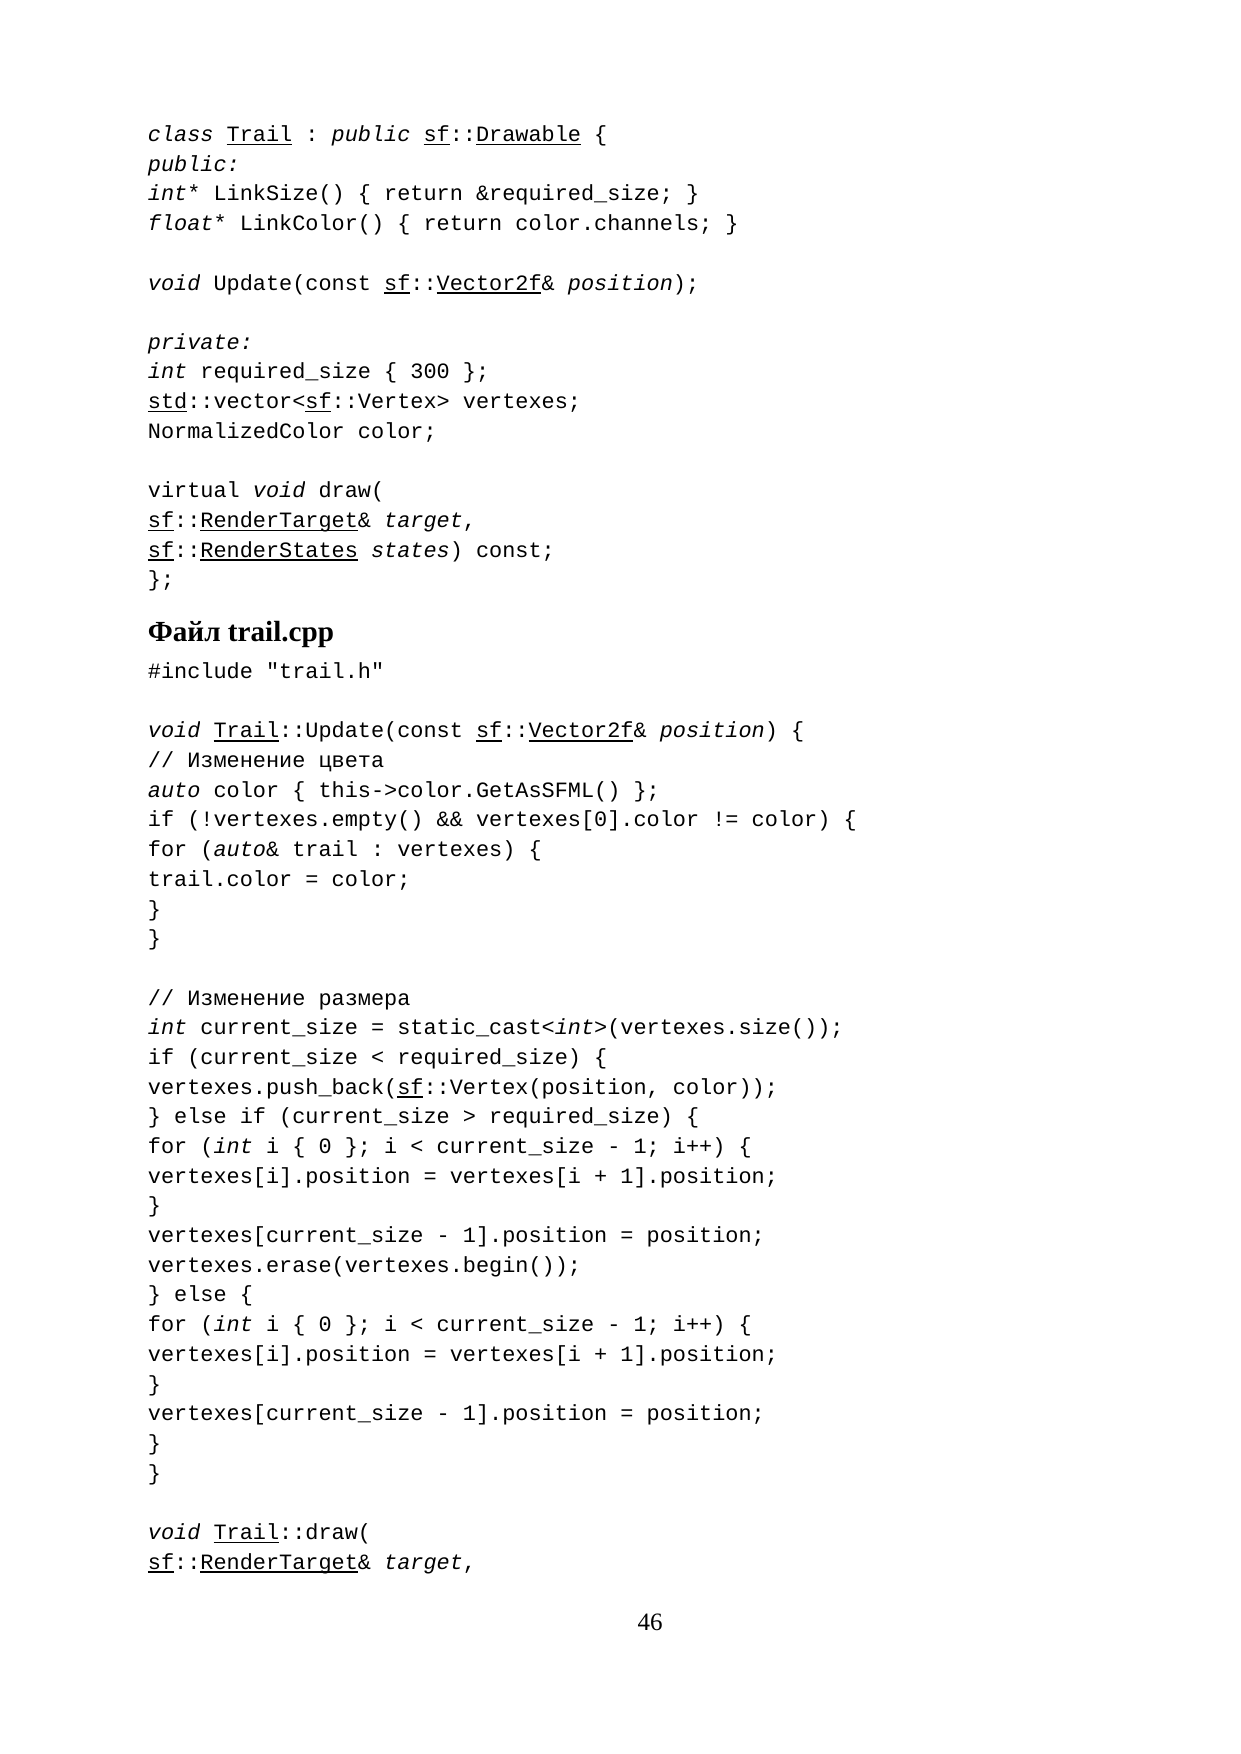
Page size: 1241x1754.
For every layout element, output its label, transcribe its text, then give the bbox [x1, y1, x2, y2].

text for (auto& trail : vertexes) { [148, 833, 1152, 863]
text void Trail::Update(const sf::Vector2f& position) { [148, 715, 1152, 744]
text vertexes[i].position = vertexes[i + 1].position; [148, 1160, 1152, 1190]
text NormalizedColor color; [148, 415, 1152, 445]
text if (current_size < required_size) { [148, 1041, 1152, 1071]
text } else if (current_size > required_size) { [148, 1101, 1152, 1130]
text sf::RenderTarget& target, [148, 504, 1152, 534]
text // Изменение размера [148, 982, 1152, 1012]
text #include "trail.h" [148, 660, 1152, 685]
text float* LinkColor() { return color.channels; } [148, 207, 1152, 237]
text trail.color = color; [148, 863, 1152, 893]
text for (int i { 0 }; i < current_size - 1; i++) { [148, 1130, 1152, 1160]
text } [148, 1457, 1152, 1487]
text // Изменение цвета [148, 744, 1152, 774]
text vertexes[i].position = vertexes[i + 1].position; [148, 1338, 1152, 1368]
text class Trail : public sf::Drawable { [148, 118, 1152, 148]
text } [148, 1190, 1152, 1219]
text sf::RenderStates states) const; [148, 534, 1152, 564]
text auto color { this->color.GetAsSFML() }; [148, 774, 1152, 804]
text int* LinkSize() { return &required_size; } [148, 178, 1152, 207]
text for (int i { 0 }; i < current_size - 1; i++) { [148, 1308, 1152, 1338]
text int current_size = static_cast<int>(vertexes.size()); [148, 1012, 1152, 1041]
text sf::RenderTarget& target, [148, 1546, 1152, 1576]
text private: [148, 326, 1152, 356]
subtitle Файл trail.cpp [148, 614, 1152, 648]
text void Update(const sf::Vector2f& position); [148, 267, 1152, 296]
text vertexes.push_back(sf::Vertex(position, color)); [148, 1071, 1152, 1101]
text } [148, 922, 1152, 952]
text if (!vertexes.empty() && vertexes[0].color != color) { [148, 804, 1152, 833]
text virtual void draw( [148, 474, 1152, 504]
text } else { [148, 1279, 1152, 1308]
text std::vector<sf::Vertex> vertexes; [148, 386, 1152, 415]
text } [148, 893, 1152, 922]
text } [148, 1368, 1152, 1397]
text vertexes[current_size - 1].position = position; [148, 1397, 1152, 1427]
text public: [148, 148, 1152, 178]
text int required_size { 300 }; [148, 356, 1152, 386]
text }; [148, 564, 1152, 593]
text vertexes[current_size - 1].position = position; [148, 1219, 1152, 1249]
text vertexes.erase(vertexes.begin()); [148, 1249, 1152, 1279]
text void Trail::draw( [148, 1516, 1152, 1546]
text } [148, 1427, 1152, 1457]
